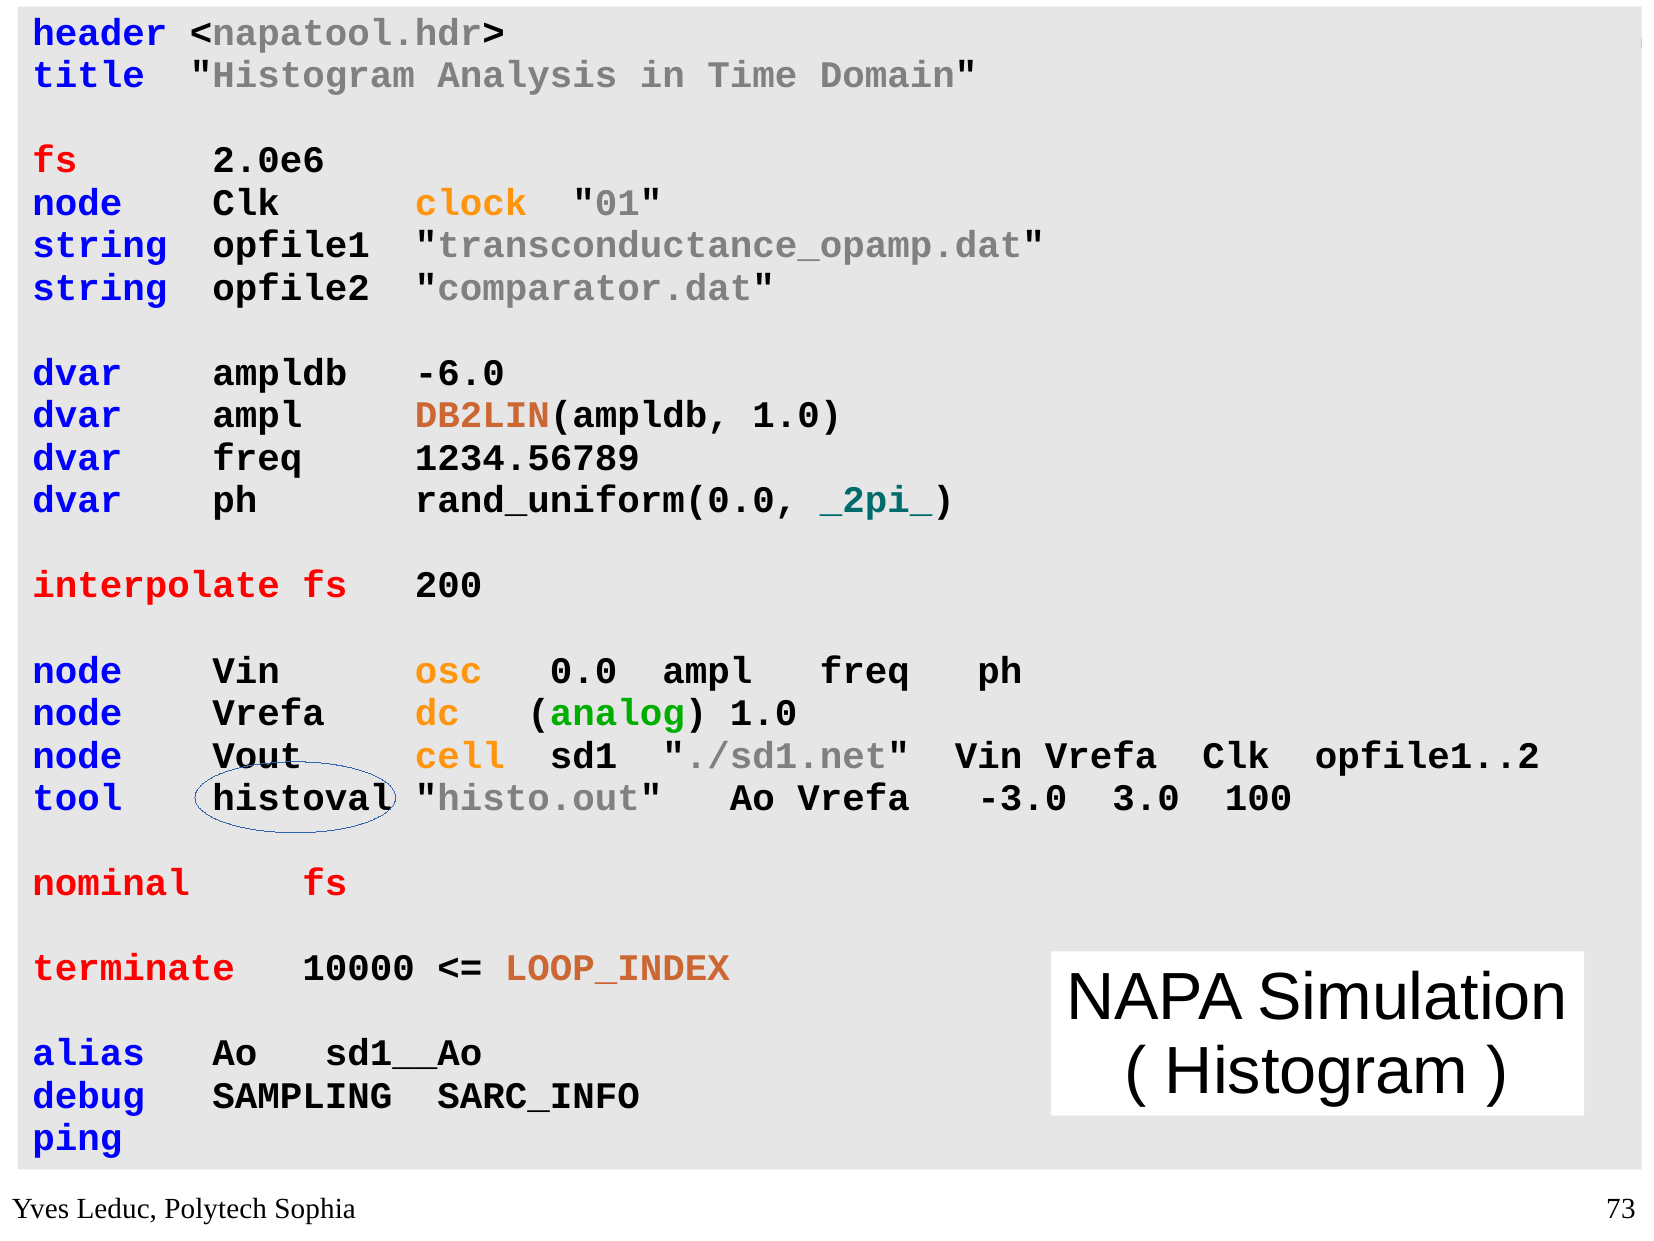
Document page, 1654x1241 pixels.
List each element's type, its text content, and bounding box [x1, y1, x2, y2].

text_box header <napatool.hdr> title "Histogram Analysis in Time Domain" fs 2.0e6 node Clk clock "01" string opfile1 "transconductance_opamp.dat" string opfile2 "comparator.dat" dvar ampldb -6.0 dvar ampl DB2LIN(ampldb, 1.0) dvar freq 1234.56789 dvar ph rand_uniform(0.0, _2pi_) interpolate fs 200 node Vin osc 0.0 ampl freq ph node Vrefa dc (analog) 1.0 node Vout cell sd1 "./sd1.net" Vin Vrefa Clk opfile1..2 tool histoval "histo.out" Ao Vrefa -3.0 3.0 100 nominal fs terminate 10000 <= LOOP_INDEX alias Ao sd1__Ao debug SAMPLING SARC_INFO ping [17, 6, 1642, 1170]
text_box NAPA Simulation ( Histogram ) [1051, 951, 1585, 1116]
